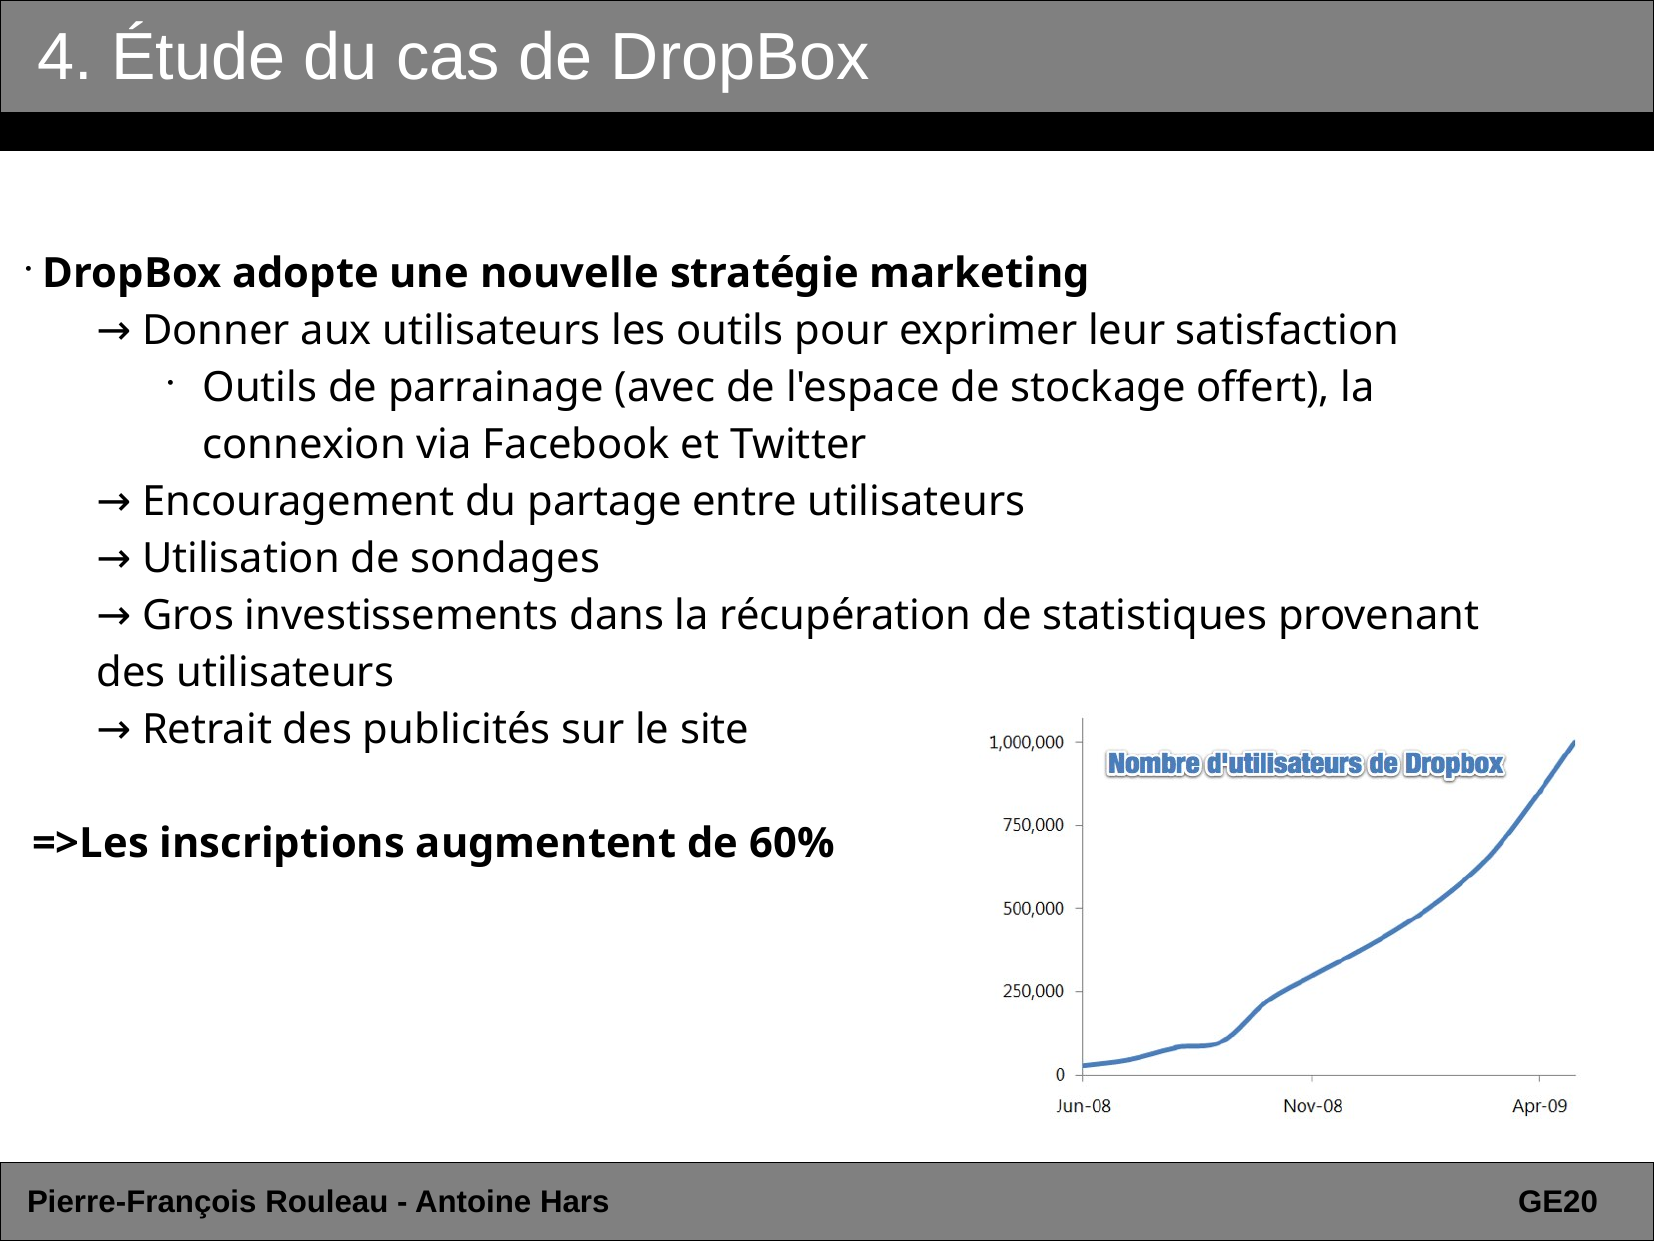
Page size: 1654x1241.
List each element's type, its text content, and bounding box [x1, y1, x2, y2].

picture [979, 712, 1584, 1126]
text_box Pierre-François Rouleau - Antoine Hars [0, 1162, 638, 1241]
text_box [638, 1162, 1462, 1241]
title 4. Étude du cas de DropBox [37, 0, 1526, 113]
text_box GE20 [1462, 1162, 1654, 1241]
subtitle DropBox adopte une nouvelle stratégie marketing → Donner aux utilisateurs les outils pour exprimer leur satisfaction Outils de parrainage (avec de l'espace de stockage offert), la connexion via Facebook et Twitter → Encouragement du partage entre utilisateurs → Utilisation de sondages → Gros investissements dans la récupération de statistiques provenant des utilisateurs → Retrait des publicités sur le site =>Les inscriptions augmentent de 60% [25, 199, 1514, 913]
text_box [0, 0, 1654, 151]
